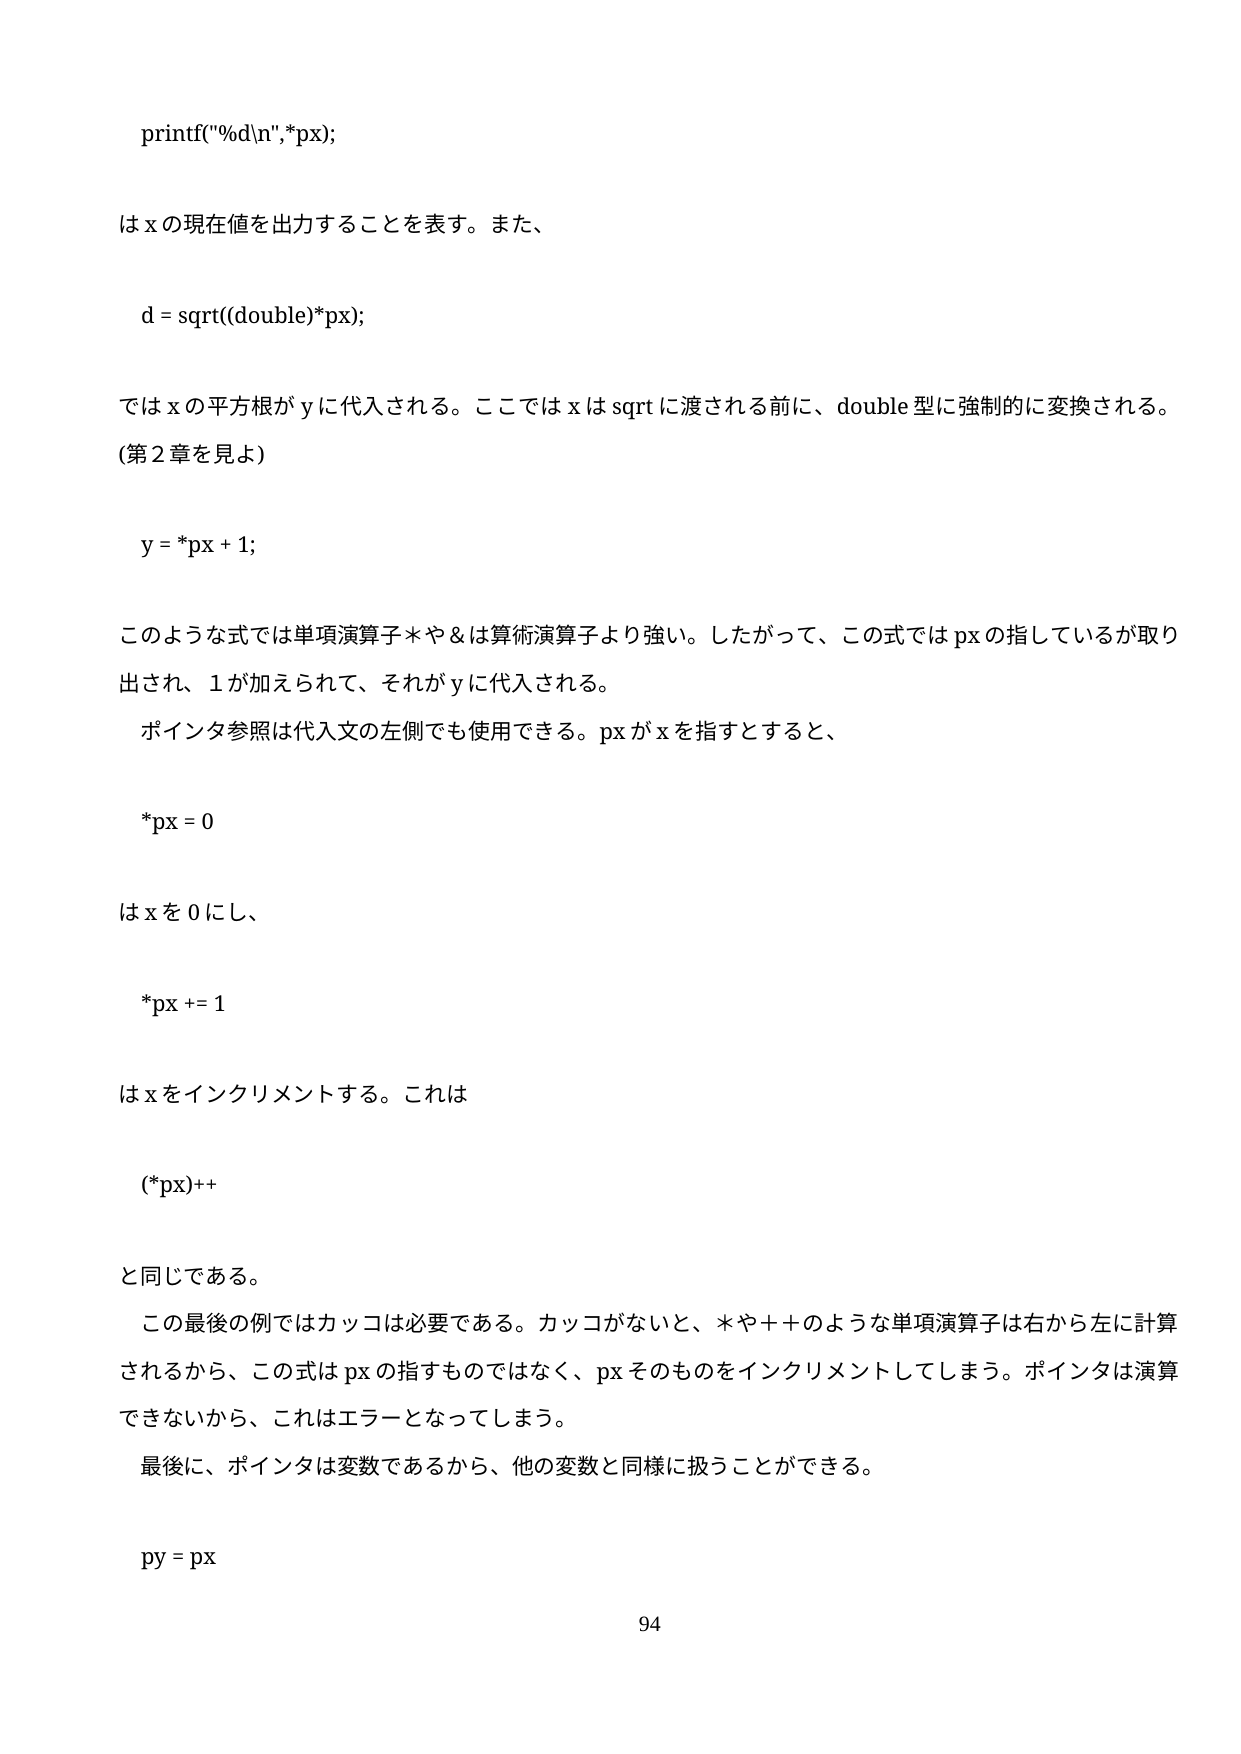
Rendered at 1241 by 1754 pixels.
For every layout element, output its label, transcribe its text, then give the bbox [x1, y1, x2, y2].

text py = px [118, 1541, 1181, 1571]
text d = sqrt((double)*px); [118, 300, 1181, 329]
text (*px)++ [118, 1169, 1181, 1199]
text printf("%d\n",*px); [118, 118, 1181, 148]
text *px = 0 [118, 806, 1181, 836]
text はxをインクリメントする。これは [118, 1077, 1181, 1109]
text このような式では単項演算子＊や＆は算術演算子より強い。したがって、この式ではpxの指しているが取り出され、１が加えられて、それがyに代入される。 [118, 618, 1181, 698]
text と同じである。 [118, 1259, 1181, 1290]
text はxを0にし、 [118, 895, 1181, 927]
text ポインタ参照は代入文の左側でも使用できる。pxがxを指すとすると、 [118, 714, 1181, 745]
text この最後の例ではカッコは必要である。カッコがないと、＊や＋＋のような単項演算子は右から左に計算されるから、この式はpxの指すものではなく、pxそのものをインクリメントしてしまう。ポインタは演算できないから、これはエラーとなってしまう。 [118, 1306, 1181, 1433]
text y = *px + 1; [118, 529, 1181, 559]
text *px += 1 [118, 988, 1181, 1017]
text ではxの平方根がyに代入される。ここではxはsqrtに渡される前に、double型に強制的に変換される。(第２章を見よ) [118, 389, 1181, 468]
text はxの現在値を出力することを表す。また、 [118, 207, 1181, 239]
text 最後に、ポインタは変数であるから、他の変数と同様に扱うことができる。 [118, 1449, 1181, 1480]
